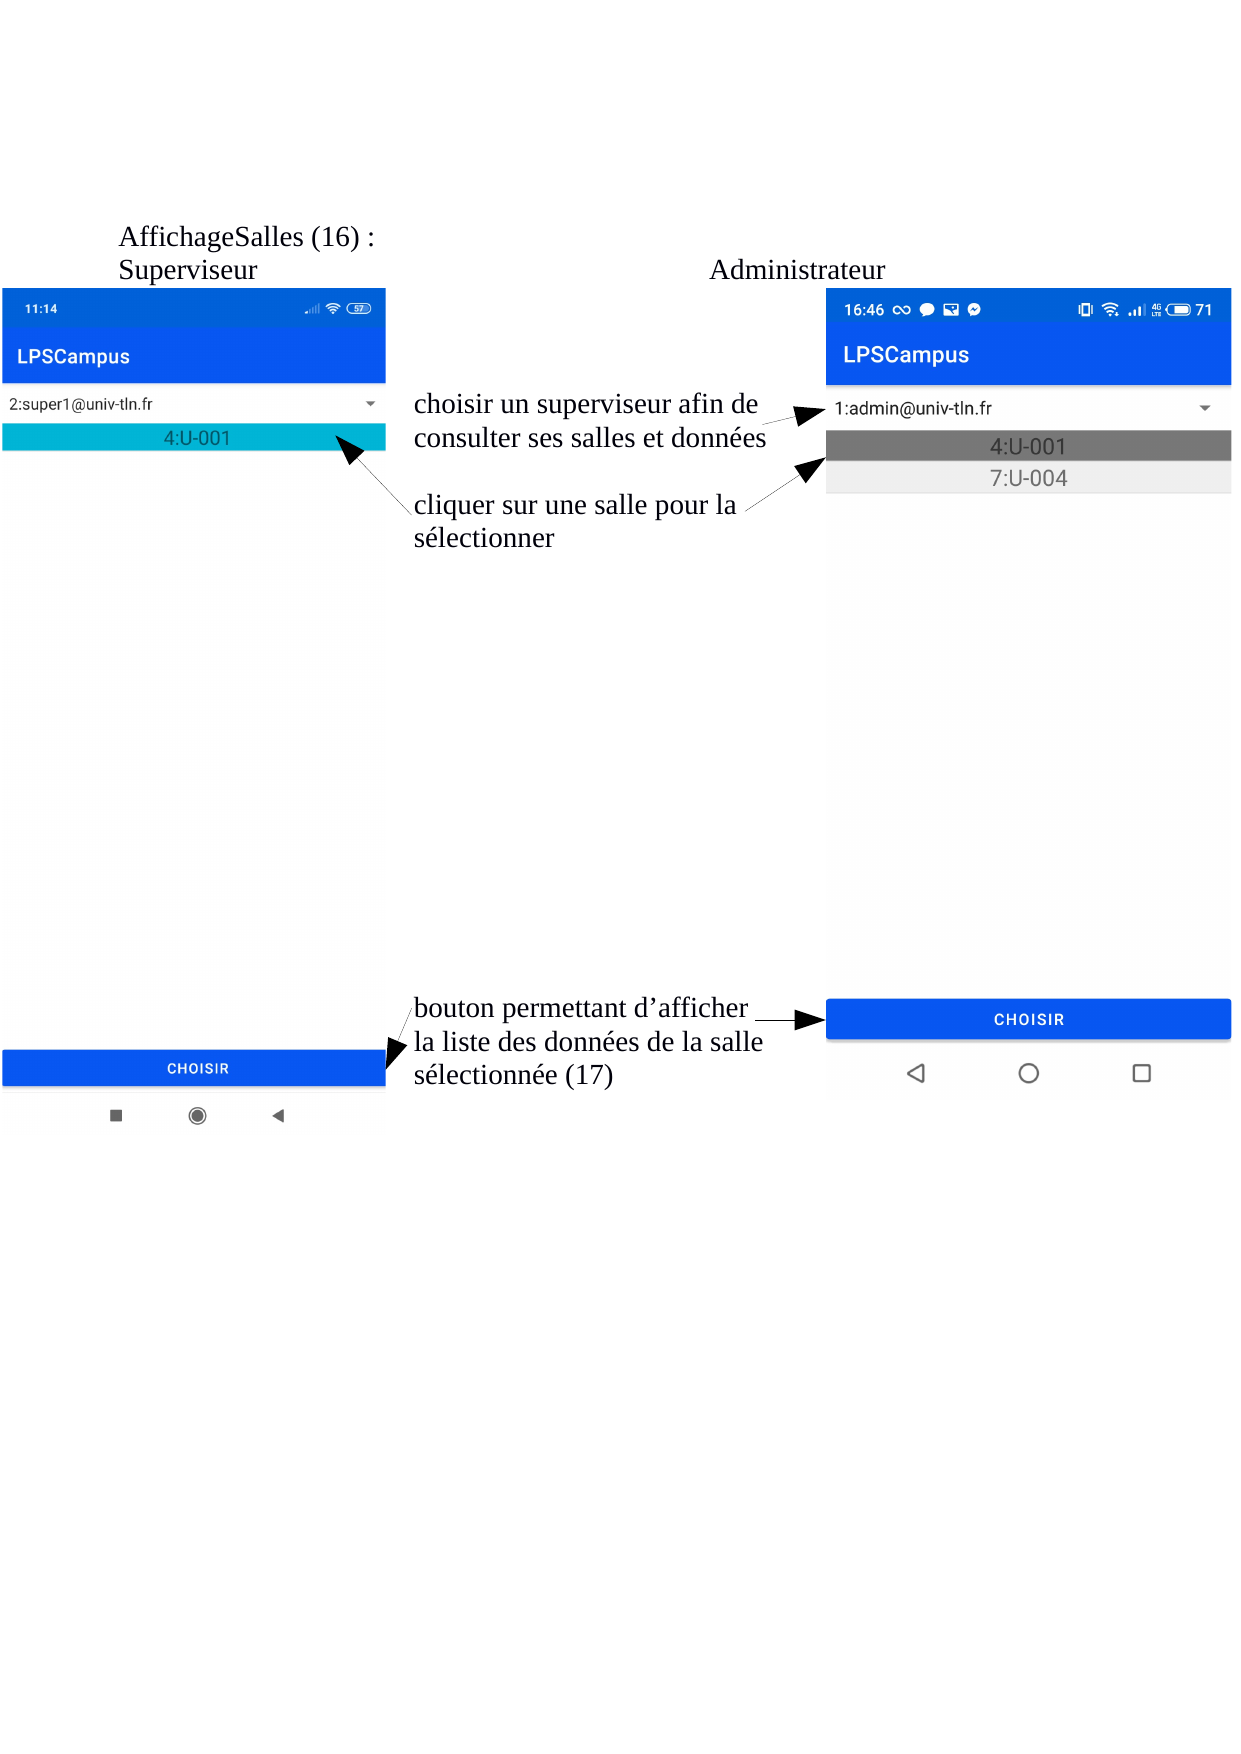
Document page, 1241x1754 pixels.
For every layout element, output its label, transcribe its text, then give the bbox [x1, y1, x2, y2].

text choisir un superviseur afin de consulter ses salles et données [386, 386, 826, 453]
text AffichageSalles (16) : [118, 219, 1122, 252]
picture [2, 288, 386, 1135]
picture [826, 288, 1232, 1100]
text Superviseur Administrateur [118, 252, 1122, 286]
text bouton permettant d’afficher [386, 990, 826, 1024]
text cliquer sur une salle pour la sélectionner [386, 487, 826, 554]
text la liste des données de la salle sélectionnée (17) [386, 1024, 826, 1091]
